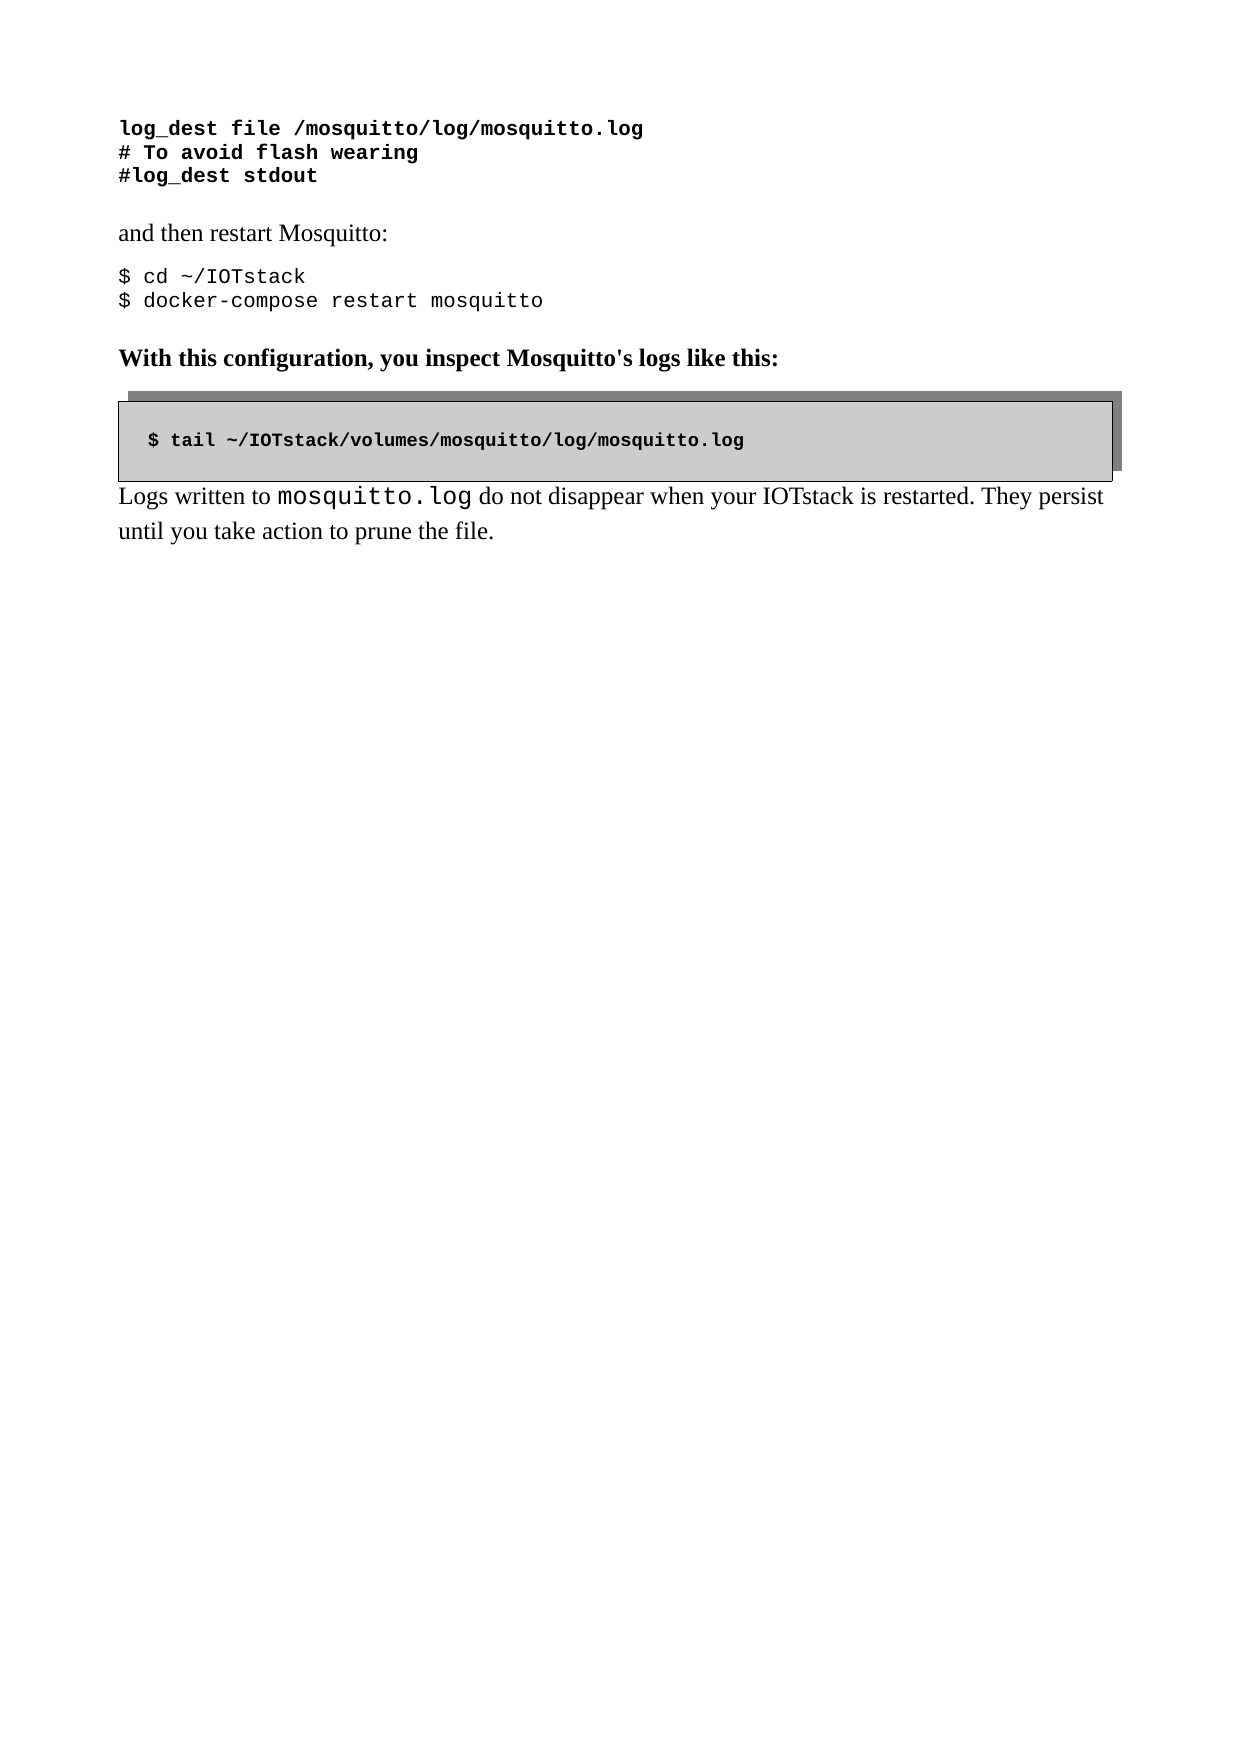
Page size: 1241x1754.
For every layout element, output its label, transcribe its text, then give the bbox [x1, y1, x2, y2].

text # To avoid flash wearing [118, 142, 1122, 165]
text With this configuration, you inspect Mosquitto's logs like this: [118, 343, 1122, 372]
text $ docker-compose restart mosquitto [118, 290, 1122, 313]
text #log_dest stdout [118, 165, 1122, 189]
text and then restart Mosquitto: [118, 218, 1122, 247]
text Logs written to mosquitto.log do not disappear when your IOTstack is restarted. They persist until you take action to prune the file. [118, 481, 1122, 545]
text $ tail ~/IOTstack/volumes/mosquitto/log/mosquitto.log [119, 402, 1112, 481]
text $ cd ~/IOTstack [118, 266, 1122, 290]
text log_dest file /mosquitto/log/mosquitto.log [118, 118, 1122, 142]
